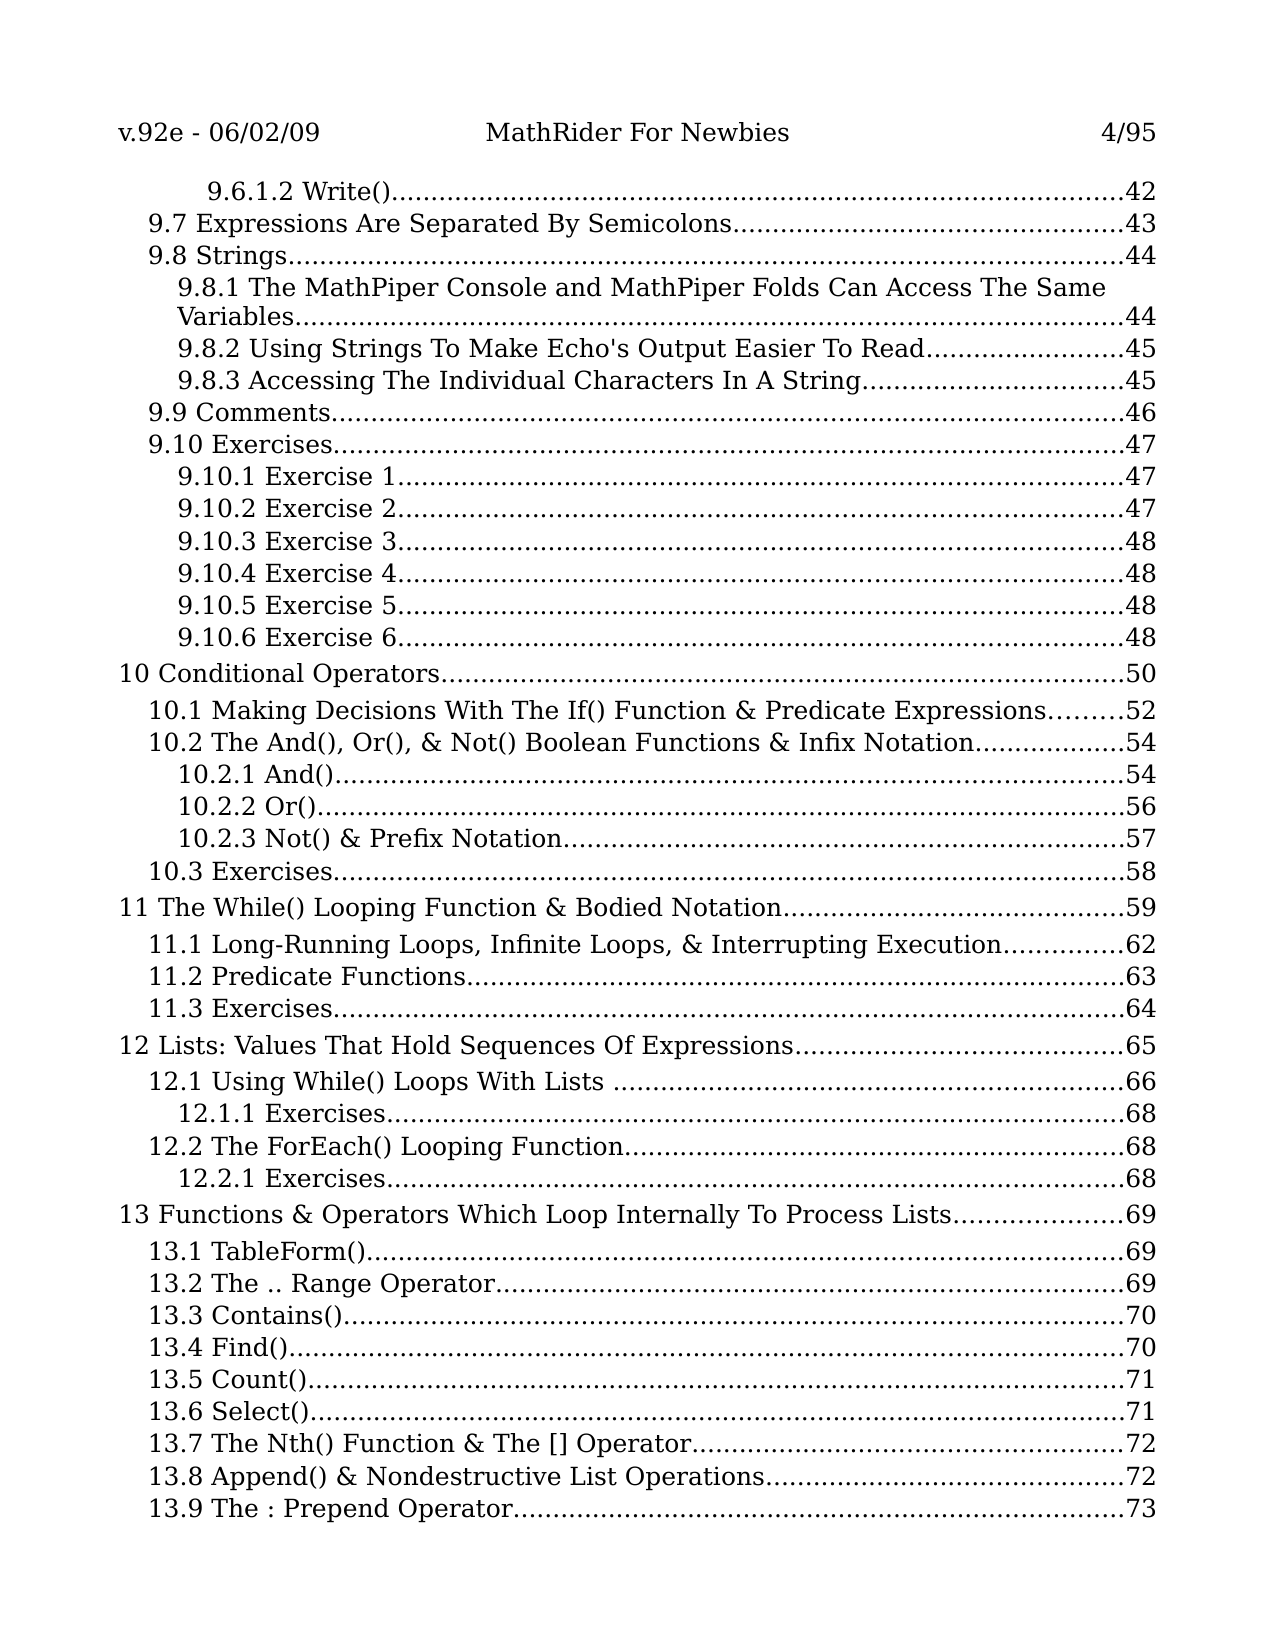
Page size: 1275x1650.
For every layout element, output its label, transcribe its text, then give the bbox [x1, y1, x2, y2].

text 13.4 Find() 70 [148, 1333, 1157, 1363]
text 13.5 Count() 71 [148, 1366, 1157, 1395]
text 11.1 Long-Running Loops, Infinite Loops, & Interrupting Execution 62 [148, 930, 1157, 959]
text 10.2 The And(), Or(), & Not() Boolean Functions & Infix Notation 54 [148, 728, 1157, 758]
text 11.2 Predicate Functions 63 [148, 962, 1157, 991]
text 9.10.5 Exercise 5 48 [177, 591, 1157, 620]
text 11.3 Exercises 64 [148, 994, 1157, 1023]
text 10.1 Making Decisions With The If() Function & Predicate Expressions 52 [148, 696, 1157, 726]
text 13.2 The .. Range Operator 69 [148, 1269, 1157, 1298]
text 13 Functions & Operators Which Loop Internally To Process Lists 69 [118, 1201, 1157, 1230]
text 12.1 Using While() Loops With Lists 66 [148, 1068, 1157, 1097]
text 10 Conditional Operators 50 [118, 660, 1157, 689]
text 12.2.1 Exercises 68 [177, 1164, 1157, 1193]
text 13.9 The : Prepend Operator 73 [148, 1494, 1157, 1523]
text 9.10.3 Exercise 3 48 [177, 527, 1157, 556]
text 13.1 TableForm() 69 [148, 1237, 1157, 1266]
text 10.3 Exercises 58 [148, 857, 1157, 886]
text 9.6.1.2 Write() 42 [207, 177, 1157, 206]
text 13.7 The Nth() Function & The [] Operator 72 [148, 1430, 1157, 1459]
text 10.2.1 And() 54 [177, 761, 1157, 790]
text 9.8.3 Accessing The Individual Characters In A String 45 [177, 366, 1157, 396]
text 9.10.4 Exercise 4 48 [177, 559, 1157, 588]
text 10.2.2 Or() 56 [177, 793, 1157, 822]
text 11 The While() Looping Function & Bodied Notation 59 [118, 893, 1157, 923]
text 9.8 Strings 44 [148, 241, 1157, 270]
text 9.8.1 The MathPiper Console and MathPiper Folds Can Access The Same Variables 44 [177, 273, 1157, 331]
text 9.10.1 Exercise 1 47 [177, 463, 1157, 492]
text 13.3 Contains() 70 [148, 1301, 1157, 1331]
text 12.1.1 Exercises 68 [177, 1100, 1157, 1129]
text 9.8.2 Using Strings To Make Echo's Output Easier To Read 45 [177, 334, 1157, 363]
text 12 Lists: Values That Hold Sequences Of Expressions 65 [118, 1031, 1157, 1060]
text 9.7 Expressions Are Separated By Semicolons 43 [148, 209, 1157, 238]
text 9.10.2 Exercise 2 47 [177, 495, 1157, 524]
text 9.10 Exercises 47 [148, 431, 1157, 460]
text 13.6 Select() 71 [148, 1398, 1157, 1427]
text 9.10.6 Exercise 6 48 [177, 623, 1157, 652]
text 12.2 The ForEach() Looping Function 68 [148, 1132, 1157, 1161]
text 9.9 Comments 46 [148, 398, 1157, 428]
text 10.2.3 Not() & Prefix Notation 57 [177, 825, 1157, 854]
text 13.8 Append() & Nondestructive List Operations 72 [148, 1462, 1157, 1491]
